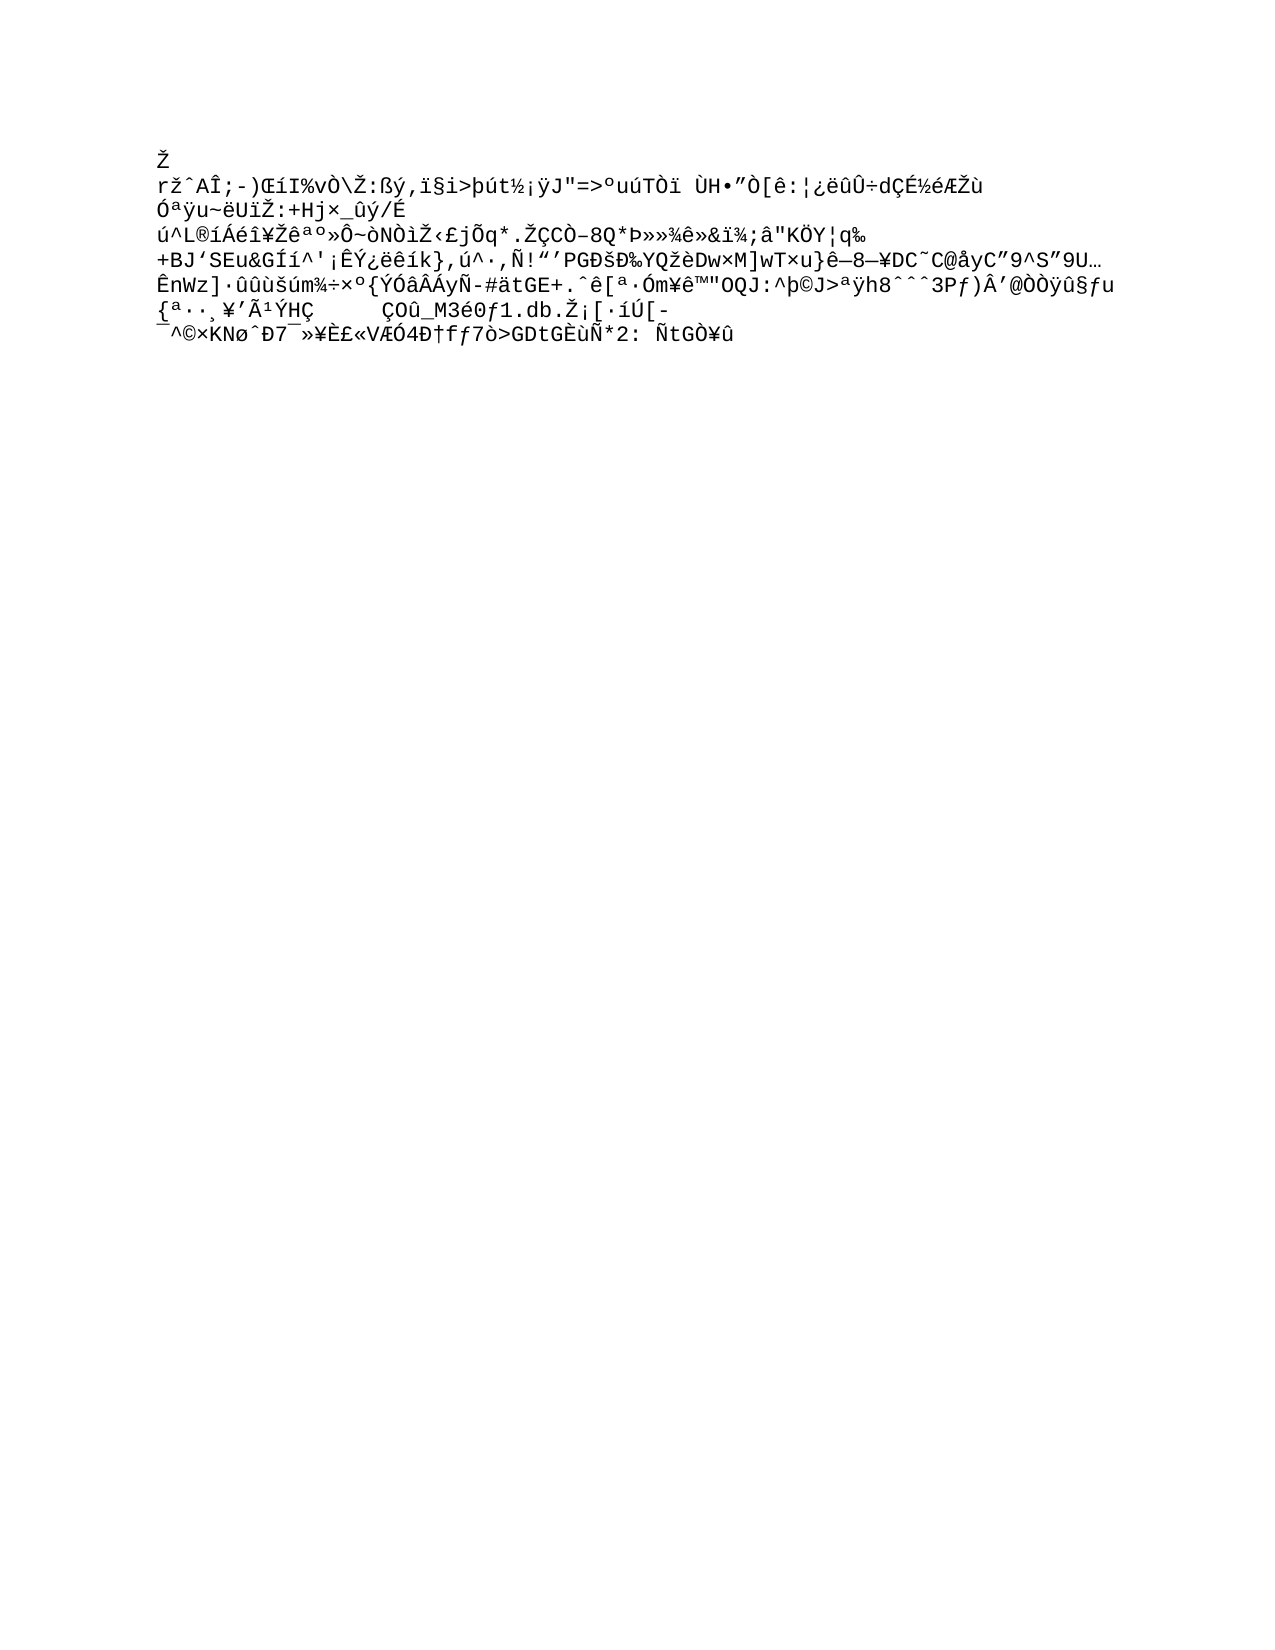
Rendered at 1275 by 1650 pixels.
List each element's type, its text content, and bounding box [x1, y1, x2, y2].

text Ž [156, 150, 1118, 175]
text ú^L®íÁéî¥Žêªº»Ô~òNÒìŽ‹£jÕq*.ŽÇCÒ–8Q*Þ»»¾ê»&ï¾;â"KÖY¦q‰+BJ‘SEu&GÍí^'¡ÊÝ¿ëêík},ú^·,Ñ!“’PGÐšÐ‰YQžèDw×M]wT×u}ê—8—¥DC˜C@åyC”9^S”9U…ÊnWz]·ûûùšúm¾÷×º{ÝÓâÂÁyÑ‑#ätGE+.ˆê[ª·Óm¥ê™"OQJ:^þ©J>ªÿh8ˆˆˆ3Pƒ)Â’@ÒÒÿû§ƒu{ª··¸¥’Ã¹ÝHÇ ÇOû_M3é0ƒ1.db.Ž¡[·íÚ[­¯^©×KNøˆÐ7¯»¥È£«VÆÓ4Ð†fƒ7ò>GDtGÈùÑ*2: ÑtGÒ¥û [156, 224, 1118, 348]
text ržˆAÎ;-)ŒíI%vÒ\Ž:ßý‚ï§i>þút½¡ÿJ"=>ºuúTÒï ÙH•”Ò[ê:¦¿ëûÛ÷dÇÉ½éÆŽù Óªÿu~ëUïŽ:­+Hj×_ûý/É [156, 175, 1118, 224]
